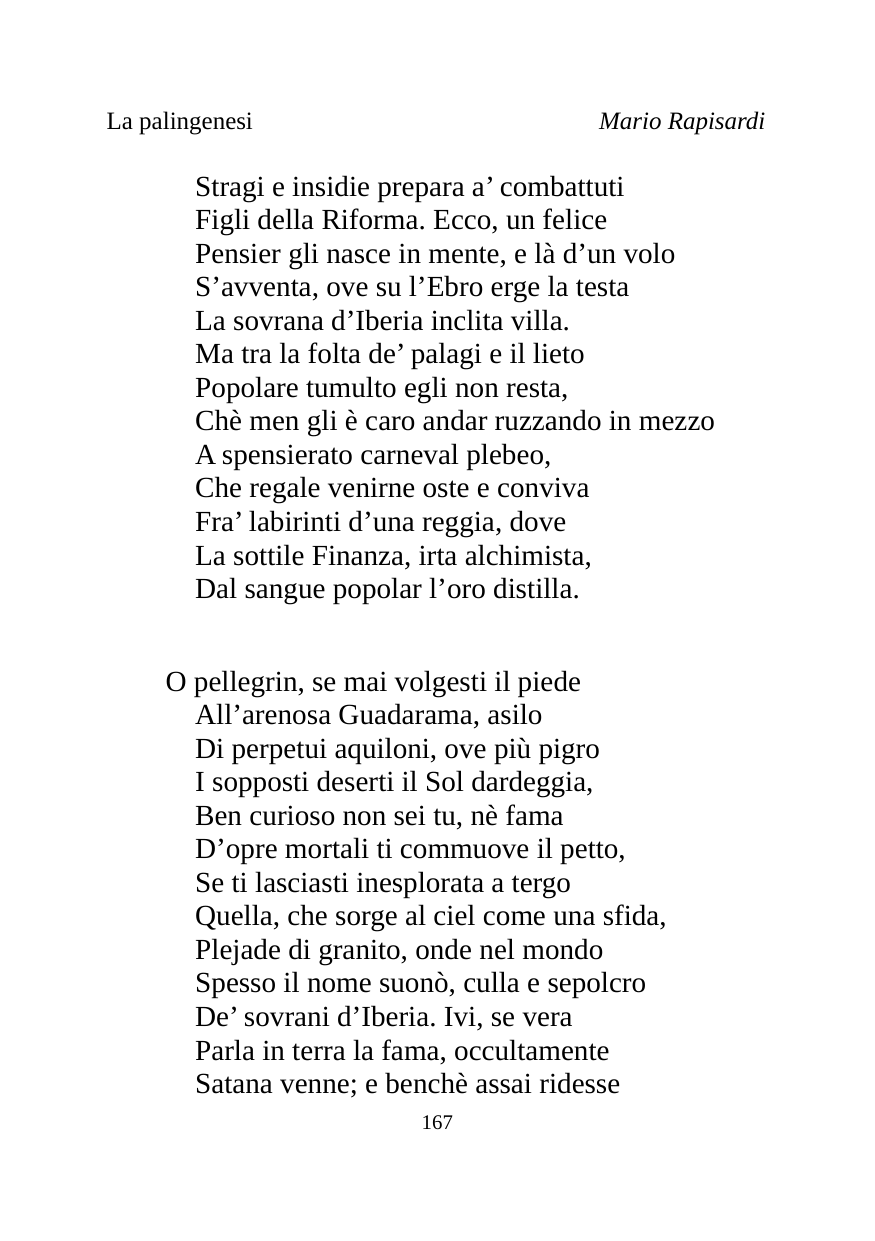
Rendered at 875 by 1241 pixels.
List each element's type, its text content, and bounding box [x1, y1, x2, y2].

text O pellegrin, se mai volgesti il piede All’arenosa Guadarama, asilo Di perpetui aquiloni, ove più pigro I sopposti deserti il Sol dardeggia, Ben curioso non sei tu, nè fama D’opre mortali ti commuove il petto, Se ti lasciasti inesplorata a tergo Quella, che sorge al ciel come una sfida, Plejade di granito, onde nel mondo Spesso il nome suonò, culla e sepolcro De’ sovrani d’Iberia. Ivi, se vera Parla in terra la fama, occultamente Satana venne; e benchè assai ridesse [165, 664, 768, 1100]
text Stragi e insidie prepara a’ combattuti Figli della Riforma. Ecco, un felice Pensier gli nasce in mente, e là d’un volo S’avventa, ove su l’Ebro erge la testa La sovrana d’Iberia inclita villa. Ma tra la folta de’ palagi e il lieto Popolare tumulto egli non resta, Chè men gli è caro andar ruzzando in mezzo A spensierato carneval plebeo, Che regale venirne oste e conviva Fra’ labirinti d’una reggia, dove La sottile Finanza, irta alchimista, Dal sangue popolar l’oro distilla. [165, 169, 768, 605]
